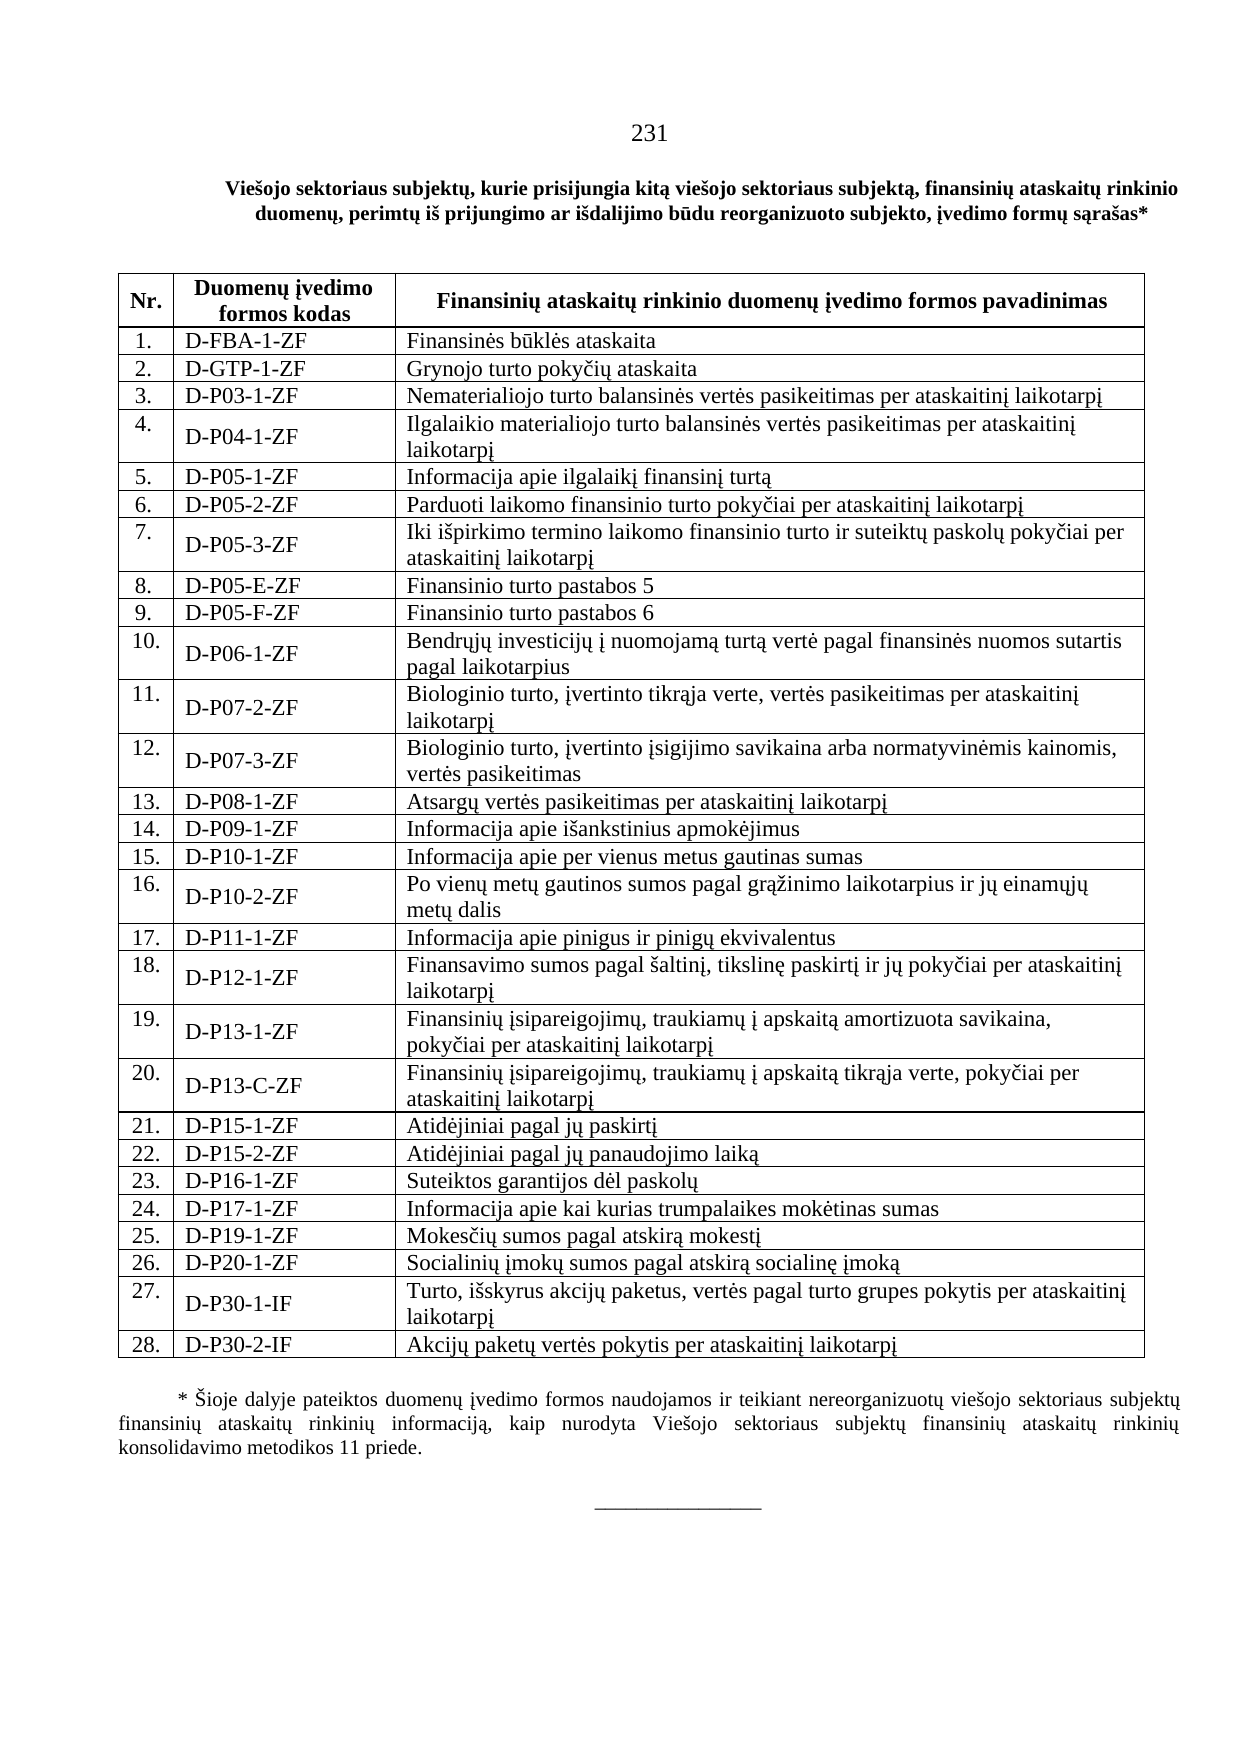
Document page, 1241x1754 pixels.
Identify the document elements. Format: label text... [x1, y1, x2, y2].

table_cell 20. [119, 1059, 173, 1111]
table_cell D-P10-1-ZF [174, 843, 395, 869]
table_cell D-P30-2-IF [174, 1331, 395, 1357]
table_cell 17. [119, 924, 173, 950]
table_cell 15. [119, 843, 173, 869]
table_cell Turto, išskyrus akcijų paketus, vertės pagal turto grupes pokytis per ataskaitinį laikotarpį [396, 1277, 1144, 1329]
table_cell 10. [119, 627, 173, 679]
table_cell D-P03-1-ZF [174, 382, 395, 408]
table_cell 7. [119, 518, 173, 571]
table_cell D-P12-1-ZF [174, 951, 395, 1004]
table_cell Nematerialiojo turto balansinės vertės pasikeitimas per ataskaitinį laikotarpį [396, 382, 1144, 408]
table_cell Informacija apie kai kurias trumpalaikes mokėtinas sumas [396, 1195, 1144, 1221]
table_cell Ilgalaikio materialiojo turto balansinės vertės pasikeitimas per ataskaitinį laikotarpį [396, 410, 1144, 462]
table_cell 12. [119, 734, 173, 787]
text Viešojo sektoriaus subjektų, kurie prisijungia kitą viešojo sektoriaus subjektą, finansinių ataskaitų rinkinio duomenų, perimtų iš prijungimo ar išdalijimo būdu reorganizuoto subjekto, įvedimo formų sąrašas* [223, 176, 1181, 224]
table_cell 19. [119, 1005, 173, 1058]
table_cell Atsargų vertės pasikeitimas per ataskaitinį laikotarpį [396, 788, 1144, 814]
table_cell Biologinio turto, įvertinto tikrąja verte, vertės pasikeitimas per ataskaitinį laikotarpį [396, 680, 1144, 733]
table_cell Informacija apie pinigus ir pinigų ekvivalentus [396, 924, 1144, 950]
table_cell 21. [119, 1113, 173, 1139]
table_header Duomenų įvedimo formos kodas [174, 274, 395, 326]
table_cell Finansinio turto pastabos 5 [396, 572, 1144, 598]
table_cell D-P16-1-ZF [174, 1167, 395, 1194]
table_cell 28. [119, 1331, 173, 1357]
table_cell D-P17-1-ZF [174, 1195, 395, 1221]
table_cell Socialinių įmokų sumos pagal atskirą socialinę įmoką [396, 1250, 1144, 1276]
table_cell 27. [119, 1277, 173, 1329]
table_cell Informacija apie ilgalaikį finansinį turtą [396, 463, 1144, 490]
table_cell D-P10-2-ZF [174, 870, 395, 923]
table_cell 26. [119, 1250, 173, 1276]
table_cell Finansavimo sumos pagal šaltinį, tikslinę paskirtį ir jų pokyčiai per ataskaitinį laikotarpį [396, 951, 1144, 1004]
table_cell 18. [119, 951, 173, 1004]
table_cell D-P07-2-ZF [174, 680, 395, 733]
table_cell D-P05-3-ZF [174, 518, 395, 571]
table_cell D-P20-1-ZF [174, 1250, 395, 1276]
table_cell D-P05-F-ZF [174, 599, 395, 626]
table_cell Biologinio turto, įvertinto įsigijimo savikaina arba normatyvinėmis kainomis, vertės pasikeitimas [396, 734, 1144, 787]
table_cell D-P07-3-ZF [174, 734, 395, 787]
table_cell D-P15-2-ZF [174, 1140, 395, 1166]
table_cell 5. [119, 463, 173, 490]
table_cell Suteiktos garantijos dėl paskolų [396, 1167, 1144, 1194]
table_cell D-P05-2-ZF [174, 491, 395, 517]
table_cell D-FBA-1-ZF [174, 328, 395, 354]
table_cell 24. [119, 1195, 173, 1221]
table_cell D-P11-1-ZF [174, 924, 395, 950]
table_cell Informacija apie per vienus metus gautinas sumas [396, 843, 1144, 869]
table_cell Finansinių įsipareigojimų, traukiamų į apskaitą amortizuota savikaina, pokyčiai per ataskaitinį laikotarpį [396, 1005, 1144, 1058]
table_cell Mokesčių sumos pagal atskirą mokestį [396, 1222, 1144, 1248]
table_cell 4. [119, 410, 173, 462]
table_cell Akcijų paketų vertės pokytis per ataskaitinį laikotarpį [396, 1331, 1144, 1357]
table_cell D-P19-1-ZF [174, 1222, 395, 1248]
table_cell 25. [119, 1222, 173, 1248]
text * Šioje dalyje pateiktos duomenų įvedimo formos naudojamos ir teikiant nereorganizuotų viešojo sektoriaus subjektų finansinių ataskaitų rinkinių informaciją, kaip nurodyta Viešojo sektoriaus subjektų finansinių ataskaitų rinkinių konsolidavimo metodikos 11 priede. [118, 1387, 1181, 1459]
table_cell 8. [119, 572, 173, 598]
table_cell 14. [119, 815, 173, 842]
table_cell 16. [119, 870, 173, 923]
table_cell Po vienų metų gautinos sumos pagal grąžinimo laikotarpius ir jų einamųjų metų dalis [396, 870, 1144, 923]
table_cell Finansinio turto pastabos 6 [396, 599, 1144, 626]
table_cell Atidėjiniai pagal jų paskirtį [396, 1113, 1144, 1139]
table_cell 23. [119, 1167, 173, 1194]
table_cell Bendrųjų investicijų į nuomojamą turtą vertė pagal finansinės nuomos sutartis pagal laikotarpius [396, 627, 1144, 679]
table_cell Finansinės būklės ataskaita [396, 328, 1144, 354]
table_cell D-P06-1-ZF [174, 627, 395, 679]
table_cell D-P15-1-ZF [174, 1113, 395, 1139]
table_cell D-P13-C-ZF [174, 1059, 395, 1111]
table_cell Atidėjiniai pagal jų panaudojimo laiką [396, 1140, 1144, 1166]
table_header Finansinių ataskaitų rinkinio duomenų įvedimo formos pavadinimas [396, 274, 1144, 326]
table_cell D-P05-1-ZF [174, 463, 395, 490]
table_header Nr. [119, 274, 173, 326]
table_cell 9. [119, 599, 173, 626]
table_cell Parduoti laikomo finansinio turto pokyčiai per ataskaitinį laikotarpį [396, 491, 1144, 517]
table_cell D-P13-1-ZF [174, 1005, 395, 1058]
table_cell 3. [119, 382, 173, 408]
table_cell Grynojo turto pokyčių ataskaita [396, 355, 1144, 381]
table_cell D-P09-1-ZF [174, 815, 395, 842]
table_cell 11. [119, 680, 173, 733]
table_cell Finansinių įsipareigojimų, traukiamų į apskaitą tikrąja verte, pokyčiai per ataskaitinį laikotarpį [396, 1059, 1144, 1111]
table_cell 13. [119, 788, 173, 814]
table_cell D-P30-1-IF [174, 1277, 395, 1329]
table_cell Iki išpirkimo termino laikomo finansinio turto ir suteiktų paskolų pokyčiai per ataskaitinį laikotarpį [396, 518, 1144, 571]
text ________________ [118, 1488, 1181, 1512]
table_cell D-P04-1-ZF [174, 410, 395, 462]
table_cell 22. [119, 1140, 173, 1166]
table_cell 1. [119, 328, 173, 354]
table_cell D-P08-1-ZF [174, 788, 395, 814]
table_cell D-GTP-1-ZF [174, 355, 395, 381]
table_cell Informacija apie išankstinius apmokėjimus [396, 815, 1144, 842]
table_cell 2. [119, 355, 173, 381]
table_cell 6. [119, 491, 173, 517]
table_cell D-P05-E-ZF [174, 572, 395, 598]
